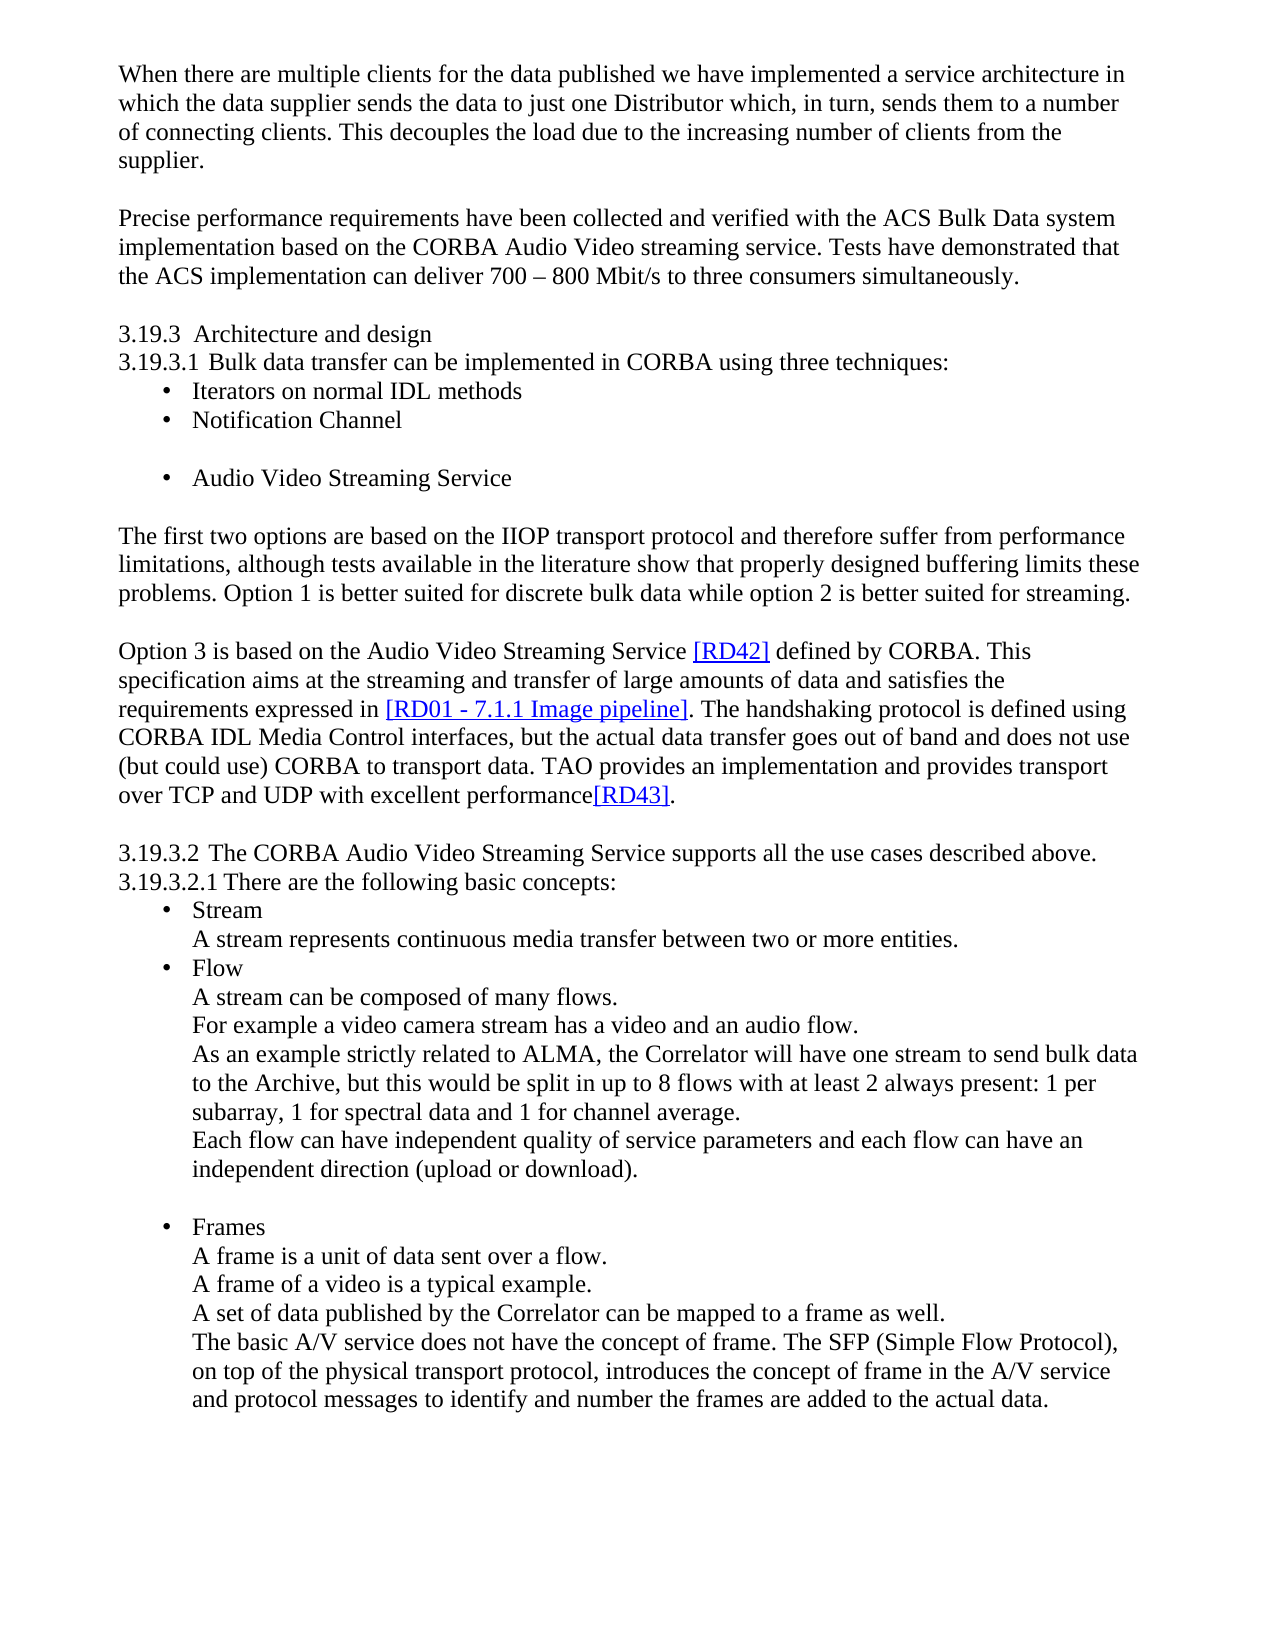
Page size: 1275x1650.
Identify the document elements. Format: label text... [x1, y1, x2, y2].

subtitle The CORBA Audio Video Streaming Service supports all the use cases described above. [118, 838, 1216, 867]
list Iterators on normal IDL methods [162, 376, 1141, 405]
text Option 3 is based on the Audio Video Streaming Service [RD42] defined by CORBA. This specification aims at the streaming and transfer of large amounts of data and satisfies the requirements expressed in [RD01 - 7.1.1 Image pipeline]. The handshaking protocol is defined using CORBA IDL Media Control interfaces, but the actual data transfer goes out of band and does not use (but could use) CORBA to transport data. TAO provides an implementation and provides transport over TCP and UDP with excellent performance[RD43]. [118, 636, 1141, 809]
list Audio Video Streaming Service [162, 463, 1141, 492]
text When there are multiple clients for the data published we have implemented a service architecture in which the data supplier sends the data to just one Distributor which, in turn, sends them to a number of connecting clients. This decouples the load due to the increasing number of clients from the supplier. [118, 59, 1141, 174]
list Flow A stream can be composed of many flows. For example a video camera stream has a video and an audio flow. As an example strictly related to ALMA, the Correlator will have one stream to send bulk data to the Archive, but this would be split in up to 8 flows with at least 2 always present: 1 per subarray, 1 for spectral data and 1 for channel average. Each flow can have independent quality of service parameters and each flow can have an independent direction (upload or download). [162, 953, 1141, 1183]
list Stream A stream represents continuous media transfer between two or more entities. [162, 895, 1141, 953]
list Notification Channel [162, 405, 1141, 434]
list Frames A frame is a unit of data sent over a flow. A frame of a video is a typical example. A set of data published by the Correlator can be mapped to a frame as well. The basic A/V service does not have the concept of frame. The SFP (Simple Flow Protocol), on top of the physical transport protocol, introduces the concept of frame in the A/V service and protocol messages to identify and number the frames are added to the actual data. [162, 1212, 1141, 1413]
subtitle Architecture and design [118, 319, 1216, 347]
text Precise performance requirements have been collected and verified with the ACS Bulk Data system implementation based on the CORBA Audio Video streaming service. Tests have demonstrated that the ACS implementation can deliver 700 – 800 Mbit/s to three consumers simultaneously. [118, 203, 1141, 289]
subtitle There are the following basic concepts: [118, 867, 1216, 895]
text The first two options are based on the IIOP transport protocol and therefore suffer from performance limitations, although tests available in the literature show that properly designed buffering limits these problems. Option 1 is better suited for discrete bulk data while option 2 is better suited for streaming. [118, 521, 1141, 607]
subtitle Bulk data transfer can be implemented in CORBA using three techniques: [118, 347, 1216, 376]
